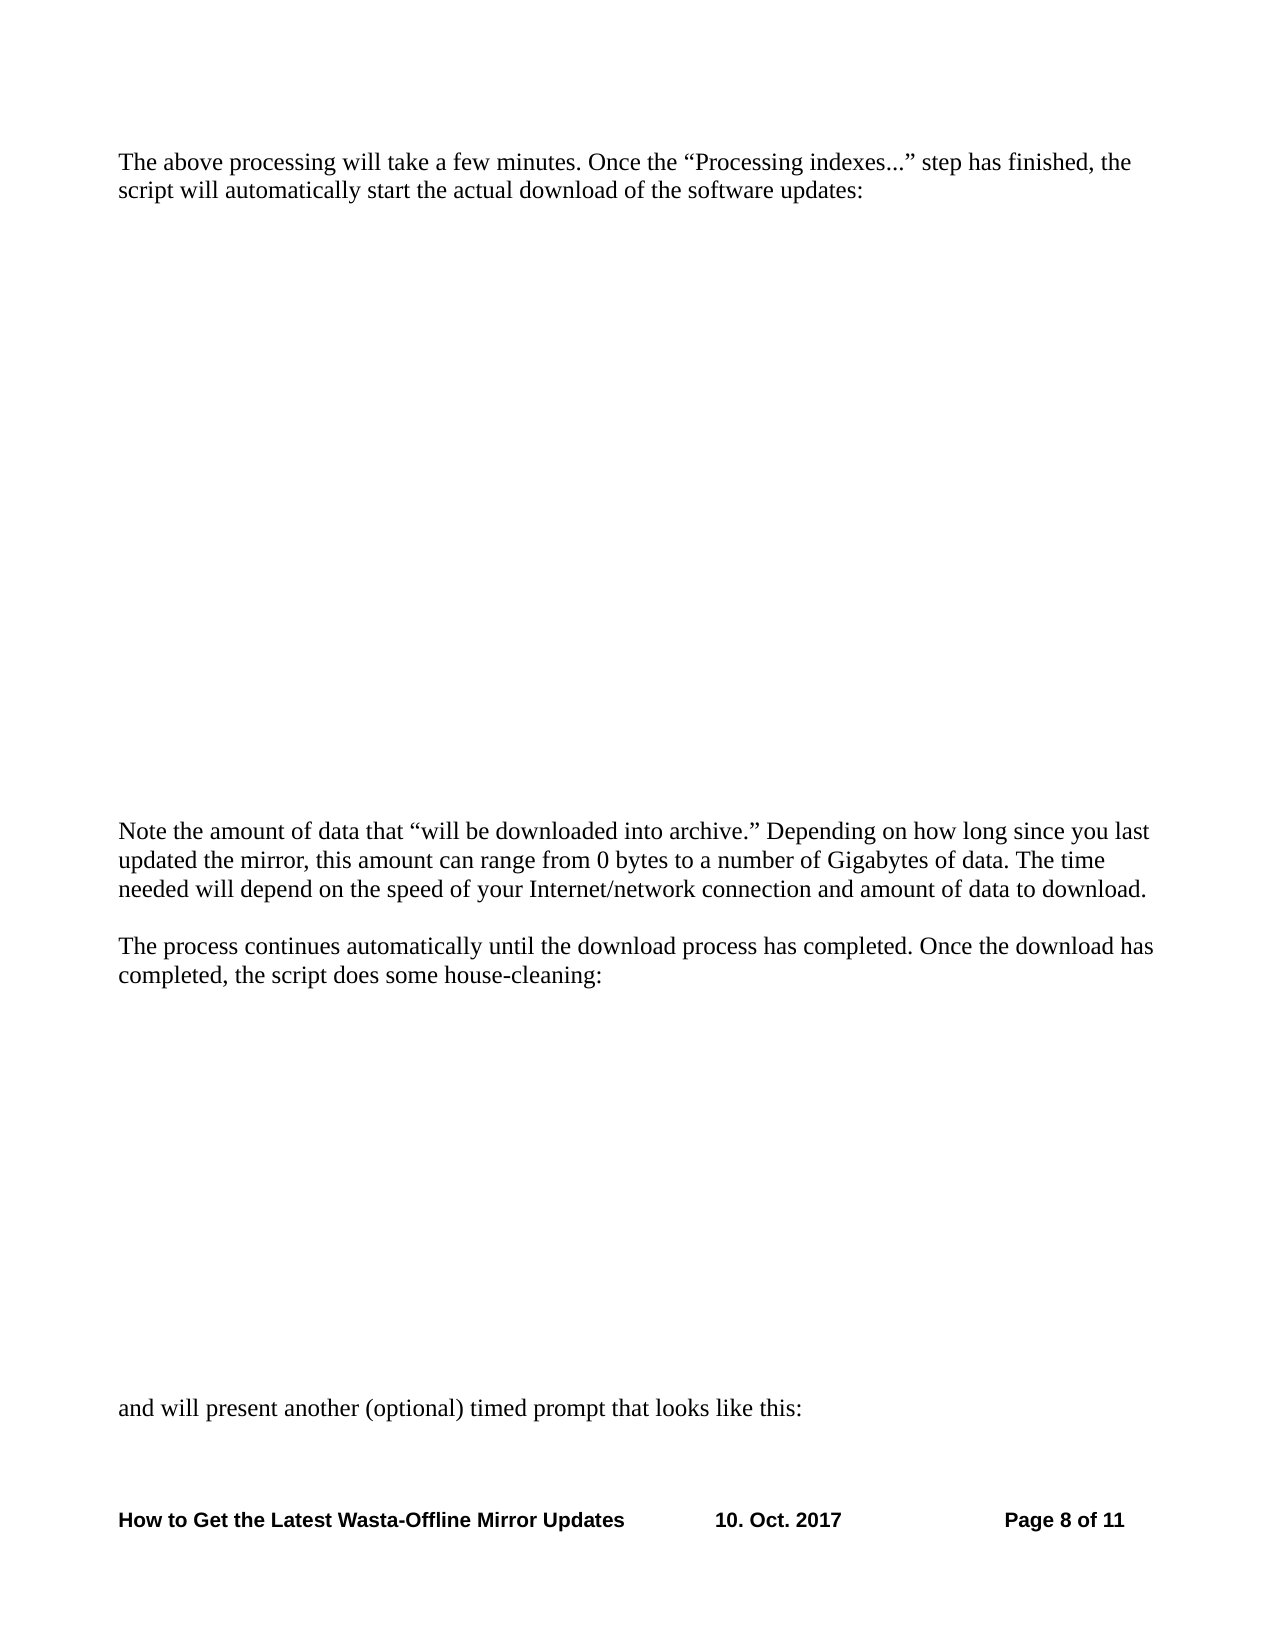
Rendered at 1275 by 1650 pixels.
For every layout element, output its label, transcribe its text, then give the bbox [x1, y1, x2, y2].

text and will present another (optional) timed prompt that looks like this: [118, 1393, 1157, 1421]
text Note the amount of data that “will be downloaded into archive.” Depending on how long since you last updated the mirror, this amount can range from 0 bytes to a number of Gigabytes of data. The time needed will depend on the speed of your Internet/network connection and amount of data to download. [118, 816, 1157, 902]
text The process continues automatically until the download process has completed. Once the download has completed, the script does some house-cleaning: [118, 931, 1157, 989]
text The above processing will take a few minutes. Once the “Processing indexes...” step has finished, the script will automatically start the actual download of the software updates: [118, 147, 1157, 204]
